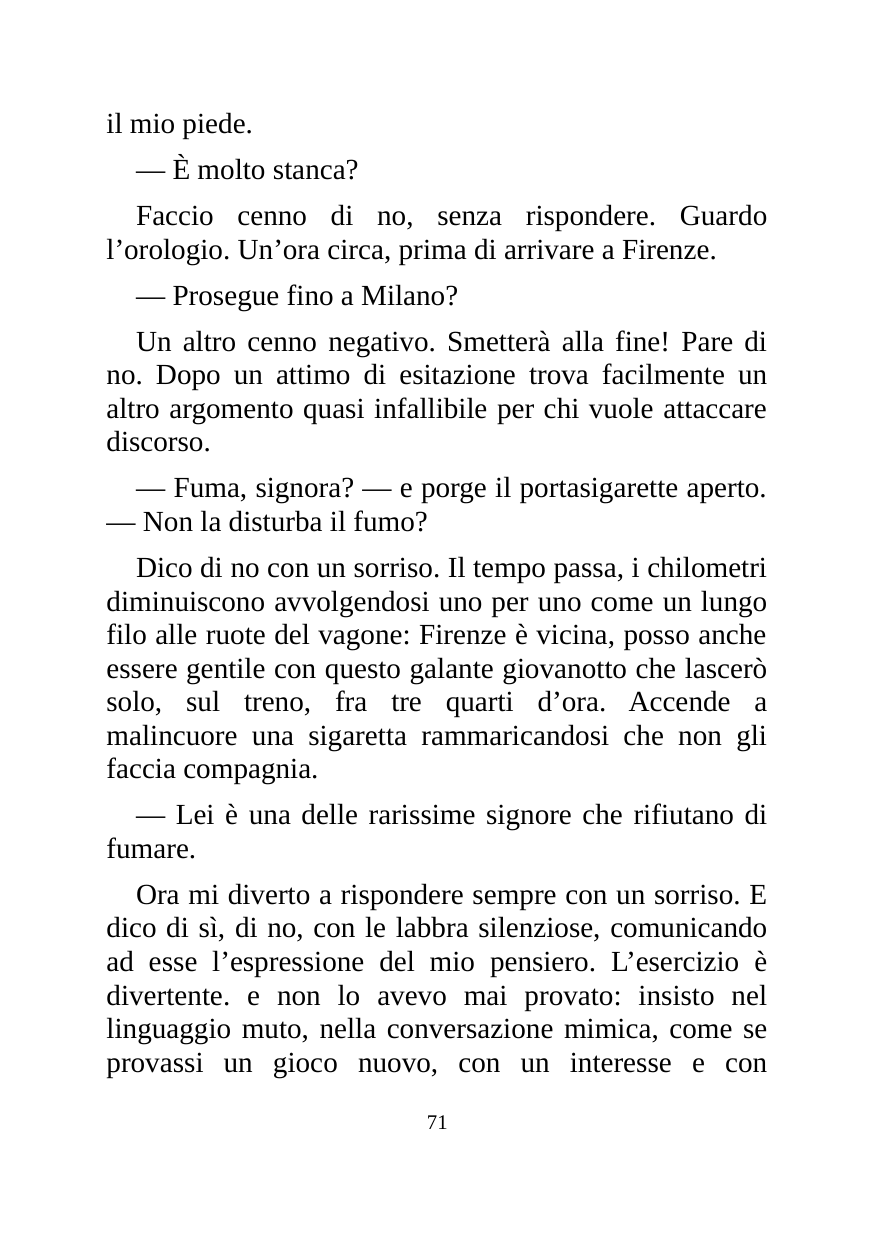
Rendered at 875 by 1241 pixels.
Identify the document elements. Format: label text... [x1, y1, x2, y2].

text — Fuma, signora? — e porge il portasigarette aperto. — Non la disturba il fumo? [106, 471, 768, 538]
text il mio piede. [106, 106, 768, 140]
text Un altro cenno negativo. Smetterà alla fine! Pare di no. Dopo un attimo di esitazione trova facilmente un altro argomento quasi infallibile per chi vuole attaccare discorso. [106, 324, 768, 458]
text Dico di no con un sorriso. Il tempo passa, i chilometri diminuiscono avvolgendosi uno per uno come un lungo filo alle ruote del vagone: Firenze è vicina, posso anche essere gentile con questo galante giovanotto che lascerò solo, sul treno, fra tre quarti d’ora. Accende a malincuore una sigaretta rammaricandosi che non gli faccia compagnia. [106, 550, 768, 785]
text — Lei è una delle rarissime signore che rifiutano di fumare. [106, 797, 768, 864]
text Ora mi diverto a rispondere sempre con un sorriso. E dico di sì, di no, con le labbra silenziose, comunicando ad esse l’espressione del mio pensiero. L’esercizio è divertente. e non lo avevo mai provato: insisto nel linguaggio muto, nella conversazione mimica, come se provassi un gioco nuovo, con un interesse e con [106, 877, 768, 1078]
text — È molto stanca? [106, 152, 768, 186]
text Faccio cenno di no, senza rispondere. Guardo l’orologio. Un’ora circa, prima di arrivare a Firenze. [106, 198, 768, 265]
text — Prosegue fino a Milano? [106, 278, 768, 311]
